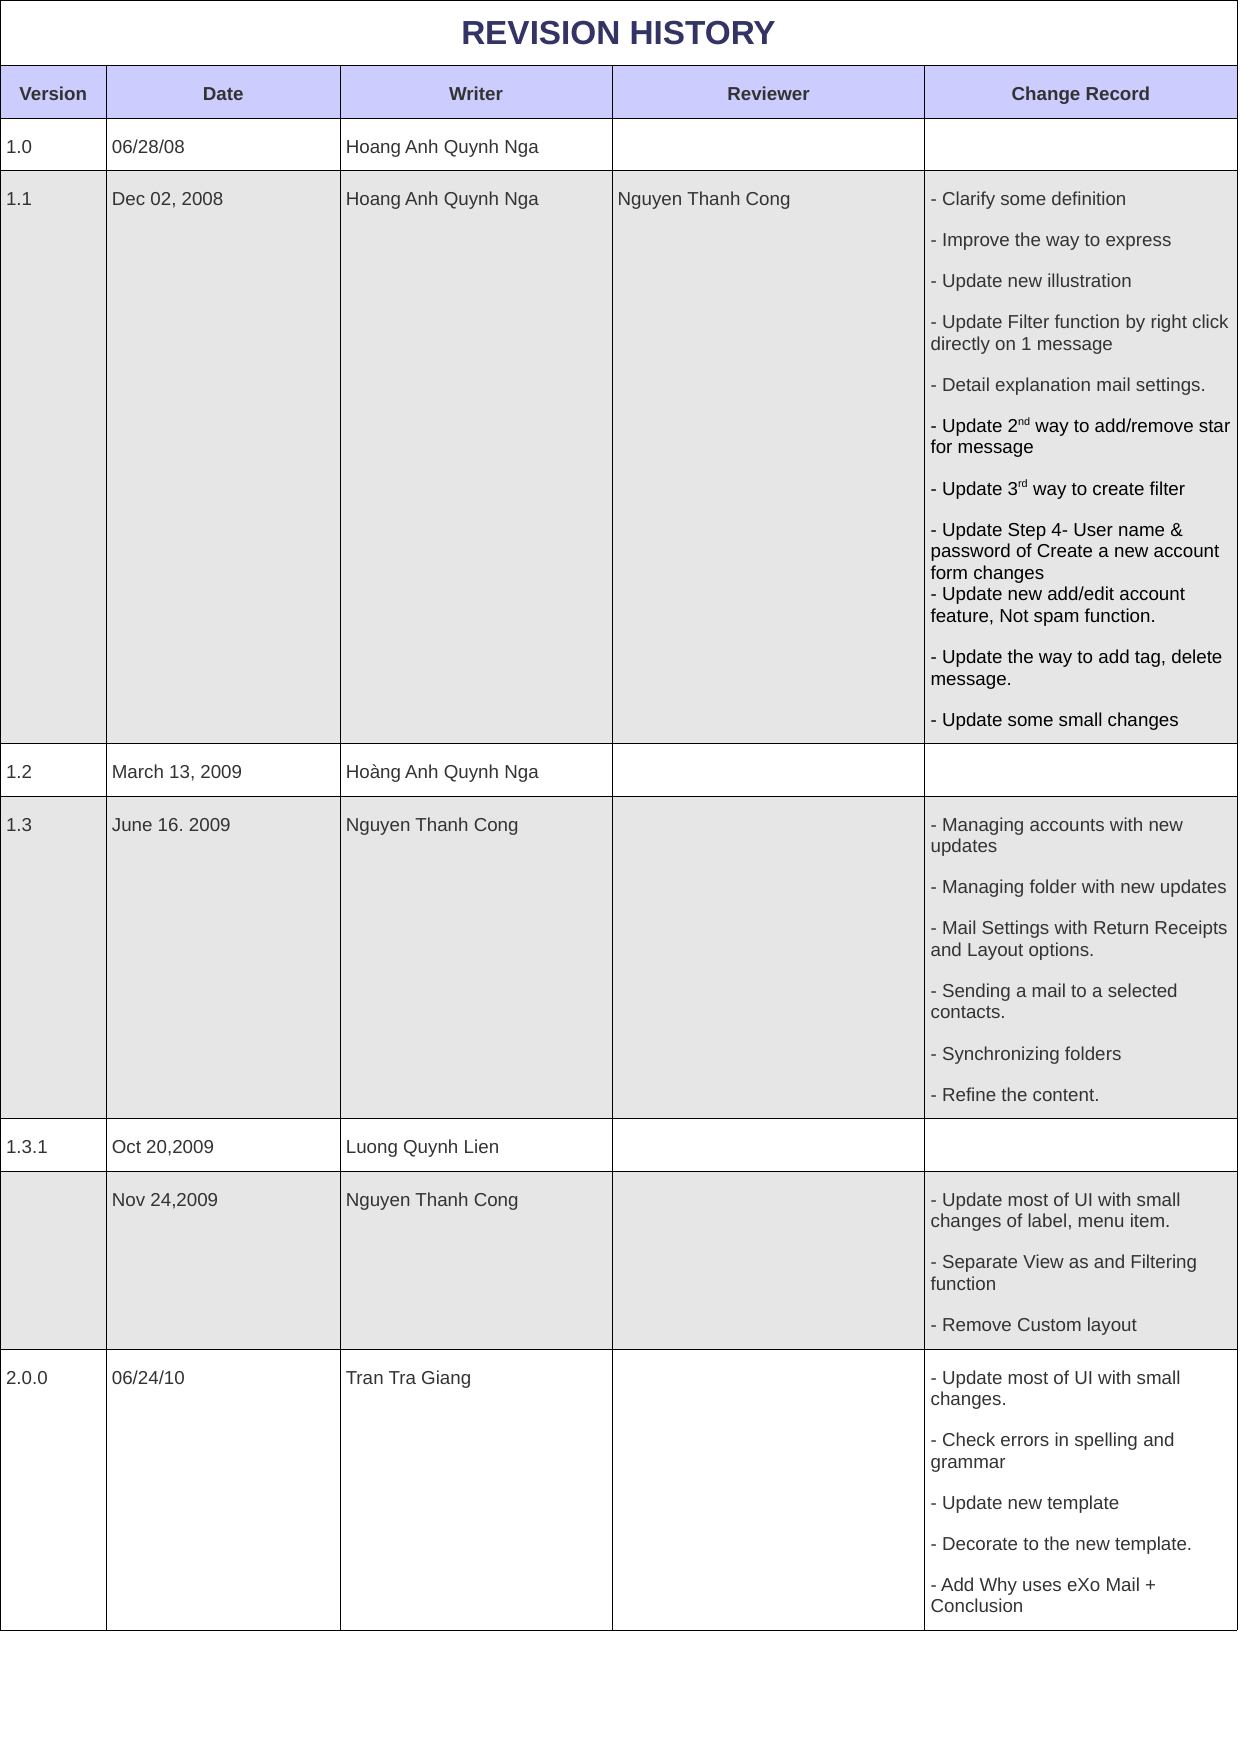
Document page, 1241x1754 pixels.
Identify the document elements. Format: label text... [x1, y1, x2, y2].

table_cell 1.3 [1, 797, 106, 1118]
table_cell [613, 797, 924, 1118]
table_cell [613, 119, 924, 170]
table_cell - Update most of UI with small changes of label, menu item. - Separate View as and Filtering function - Remove Custom layout [925, 1172, 1237, 1349]
table_cell Reviewer [613, 66, 924, 118]
table_cell 1.1 [1, 171, 106, 743]
table_cell Nov 24,2009 [107, 1172, 340, 1349]
table_cell [1, 1172, 106, 1349]
table_cell [613, 744, 924, 796]
table_cell Nguyen Thanh Cong [613, 171, 924, 743]
table_cell - Managing accounts with new updates - Managing folder with new updates - Mail Settings with Return Receipts and Layout options. - Sending a mail to a selected contacts. - Synchronizing folders - Refine the content. [925, 797, 1237, 1118]
table_cell 2.0.0 [1, 1350, 106, 1630]
table_cell March 13, 2009 [107, 744, 340, 796]
table_cell Change Record [925, 66, 1237, 118]
table_cell 1.2 [1, 744, 106, 796]
table_cell Dec 02, 2008 [107, 171, 340, 743]
table_cell 1.0 [1, 119, 106, 170]
table_cell June 16. 2009 [107, 797, 340, 1118]
table_cell Hoang Anh Quynh Nga [341, 171, 612, 743]
table_cell Hoang Anh Quynh Nga [341, 119, 612, 170]
table_cell [613, 1350, 924, 1630]
table_cell Date [107, 66, 340, 118]
table_cell - Update most of UI with small changes. - Check errors in spelling and grammar - Update new template - Decorate to the new template. - Add Why uses eXo Mail + Conclusion [925, 1350, 1237, 1630]
table_cell [925, 744, 1237, 796]
table_cell Nguyen Thanh Cong [341, 1172, 612, 1349]
table_header REVISION HISTORY [1, 1, 1237, 65]
table_cell Luong Quynh Lien [341, 1119, 612, 1171]
table_cell [925, 119, 1237, 170]
table_cell Oct 20,2009 [107, 1119, 340, 1171]
table_cell Writer [341, 66, 612, 118]
table_cell 06/28/08 [107, 119, 340, 170]
table_cell 1.3.1 [1, 1119, 106, 1171]
table_cell Version [1, 66, 106, 118]
table_cell [925, 1119, 1237, 1171]
table_cell Nguyen Thanh Cong [341, 797, 612, 1118]
table_cell Hoàng Anh Quynh Nga [341, 744, 612, 796]
table_cell [613, 1172, 924, 1349]
table_cell 06/24/10 [107, 1350, 340, 1630]
table_cell Tran Tra Giang [341, 1350, 612, 1630]
table_cell - Clarify some definition - Improve the way to express - Update new illustration - Update Filter function by right click directly on 1 message - Detail explanation mail settings. - Update 2nd way to add/remove star for message - Update 3rd way to create filter - Update Step 4- User name & password of Create a new account form changes - Update new add/edit account feature, Not spam function. - Update the way to add tag, delete message. - Update some small changes [925, 171, 1237, 743]
table_cell [613, 1119, 924, 1171]
